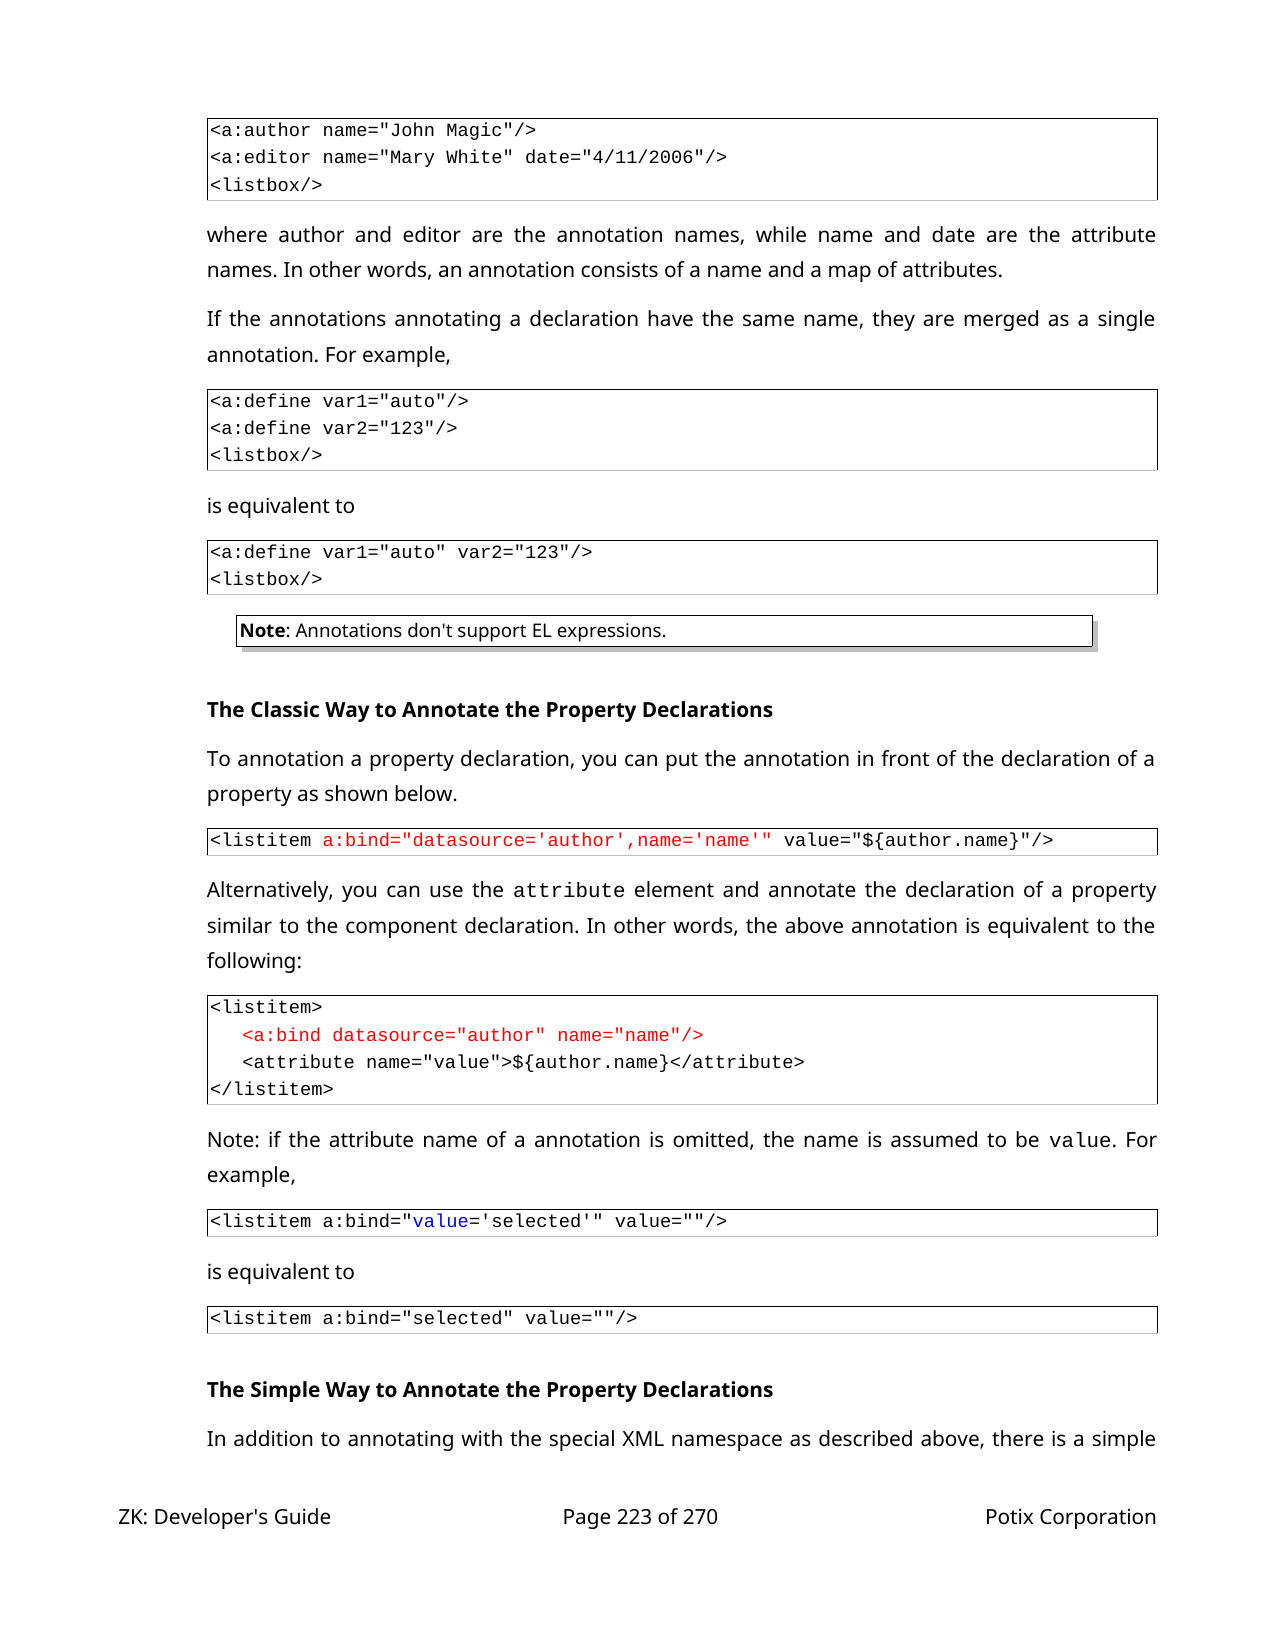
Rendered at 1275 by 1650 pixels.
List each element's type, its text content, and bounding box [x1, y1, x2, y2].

text <listitem a:bind="selected" value=""/> [208, 1307, 1157, 1333]
text Note: Annotations don't support EL expressions. [237, 616, 1092, 646]
text </listitem> [208, 1077, 1157, 1104]
text is equivalent to [207, 1257, 1157, 1285]
subtitle The Classic Way to Annotate the Property Declarations [207, 695, 1157, 723]
text <listbox/> [208, 172, 1157, 200]
text Note: if the attribute name of a annotation is omitted, the name is assumed to be value. For example, [207, 1125, 1157, 1188]
text <a:editor name="Mary White" date="4/11/2006"/> [208, 145, 1157, 169]
text <a:define var1="auto"/> [208, 390, 1157, 413]
subtitle The Simple Way to Annotate the Property Declarations [207, 1376, 1157, 1404]
text <a:define var2="123"/> [208, 416, 1157, 440]
text <listitem a:bind="datasource='author',name='name'" value="${author.name}"/> [208, 829, 1157, 855]
text <listitem> [208, 996, 1157, 1019]
text is equivalent to [207, 491, 1157, 519]
text Alternatively, you can use the attribute element and annotate the declaration of a property similar to the component declaration. In other words, the above annotation is equivalent to the following: [207, 876, 1157, 974]
text If the annotations annotating a declaration have the same name, they are merged as a single annotation. For example, [207, 304, 1157, 368]
text <attribute name="value">${author.name}</attribute> [208, 1049, 1157, 1074]
text <a:author name="John Magic"/> [208, 119, 1157, 142]
text <listbox/> [208, 443, 1157, 470]
text <listbox/> [208, 567, 1157, 594]
text <a:define var1="auto" var2="123"/> [208, 541, 1157, 564]
text where author and editor are the annotation names, while name and date are the attribute names. In other words, an annotation consists of a name and a map of attributes. [207, 220, 1157, 284]
text <listitem a:bind="value='selected'" value=""/> [208, 1210, 1157, 1236]
text In addition to annotating with the special XML namespace as described above, there is a simple [207, 1424, 1157, 1453]
text To annotation a property declaration, you can put the annotation in front of the declaration of a property as shown below. [207, 744, 1157, 807]
text <a:bind datasource="author" name="name"/> [208, 1022, 1157, 1047]
